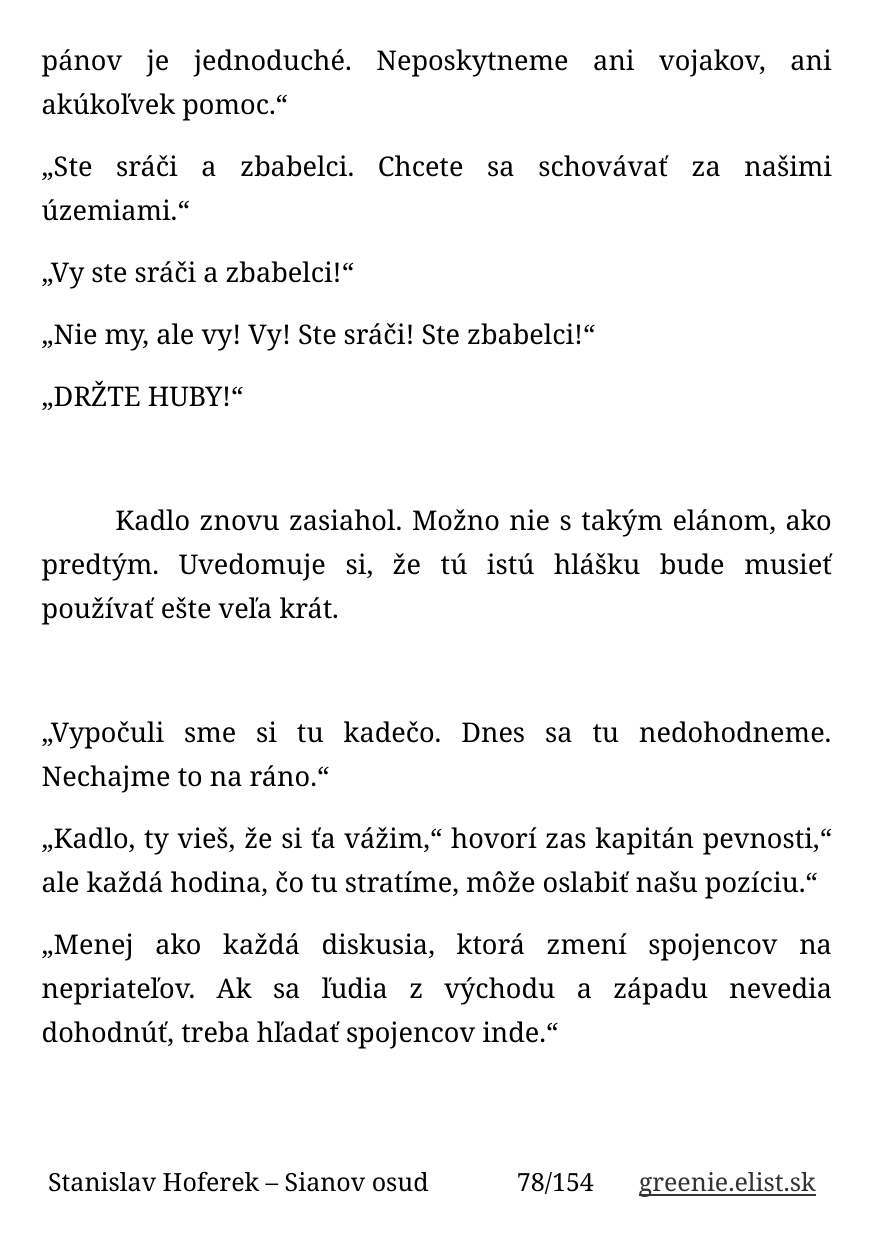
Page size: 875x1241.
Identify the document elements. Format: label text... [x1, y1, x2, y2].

text „Vy ste sráči a zbabelci!“ [41, 253, 833, 290]
text „Vypočuli sme si tu kadečo. Dnes sa tu nedohodneme. Nechajme to na ráno.“ [41, 713, 833, 794]
text „Kadlo, ty vieš, že si ťa vážim,“ hovorí zas kapitán pevnosti,“ ale každá hodina, čo tu stratíme, môže oslabiť našu pozíciu.“ [41, 819, 833, 900]
text Kadlo znovu zasiahol. Možno nie s takým elánom, ako predtým. Uvedomuje si, že tú istú hlášku bude musieť používať ešte veľa krát. [41, 501, 833, 626]
text pánov je jednoduché. Neposkytneme ani vojakov, ani akúkoľvek pomoc.“ [41, 41, 833, 122]
text „Nie my, ale vy! Vy! Ste sráči! Ste zbabelci!“ [41, 315, 833, 352]
text „DRŽTE HUBY!“ [41, 377, 833, 414]
text „Ste sráči a zbabelci. Chcete sa schovávať za našimi územiami.“ [41, 147, 833, 228]
text „Menej ako každá diskusia, ktorá zmení spojencov na nepriateľov. Ak sa ľudia z východu a západu nevedia dohodnúť, treba hľadať spojencov inde.“ [41, 925, 833, 1050]
